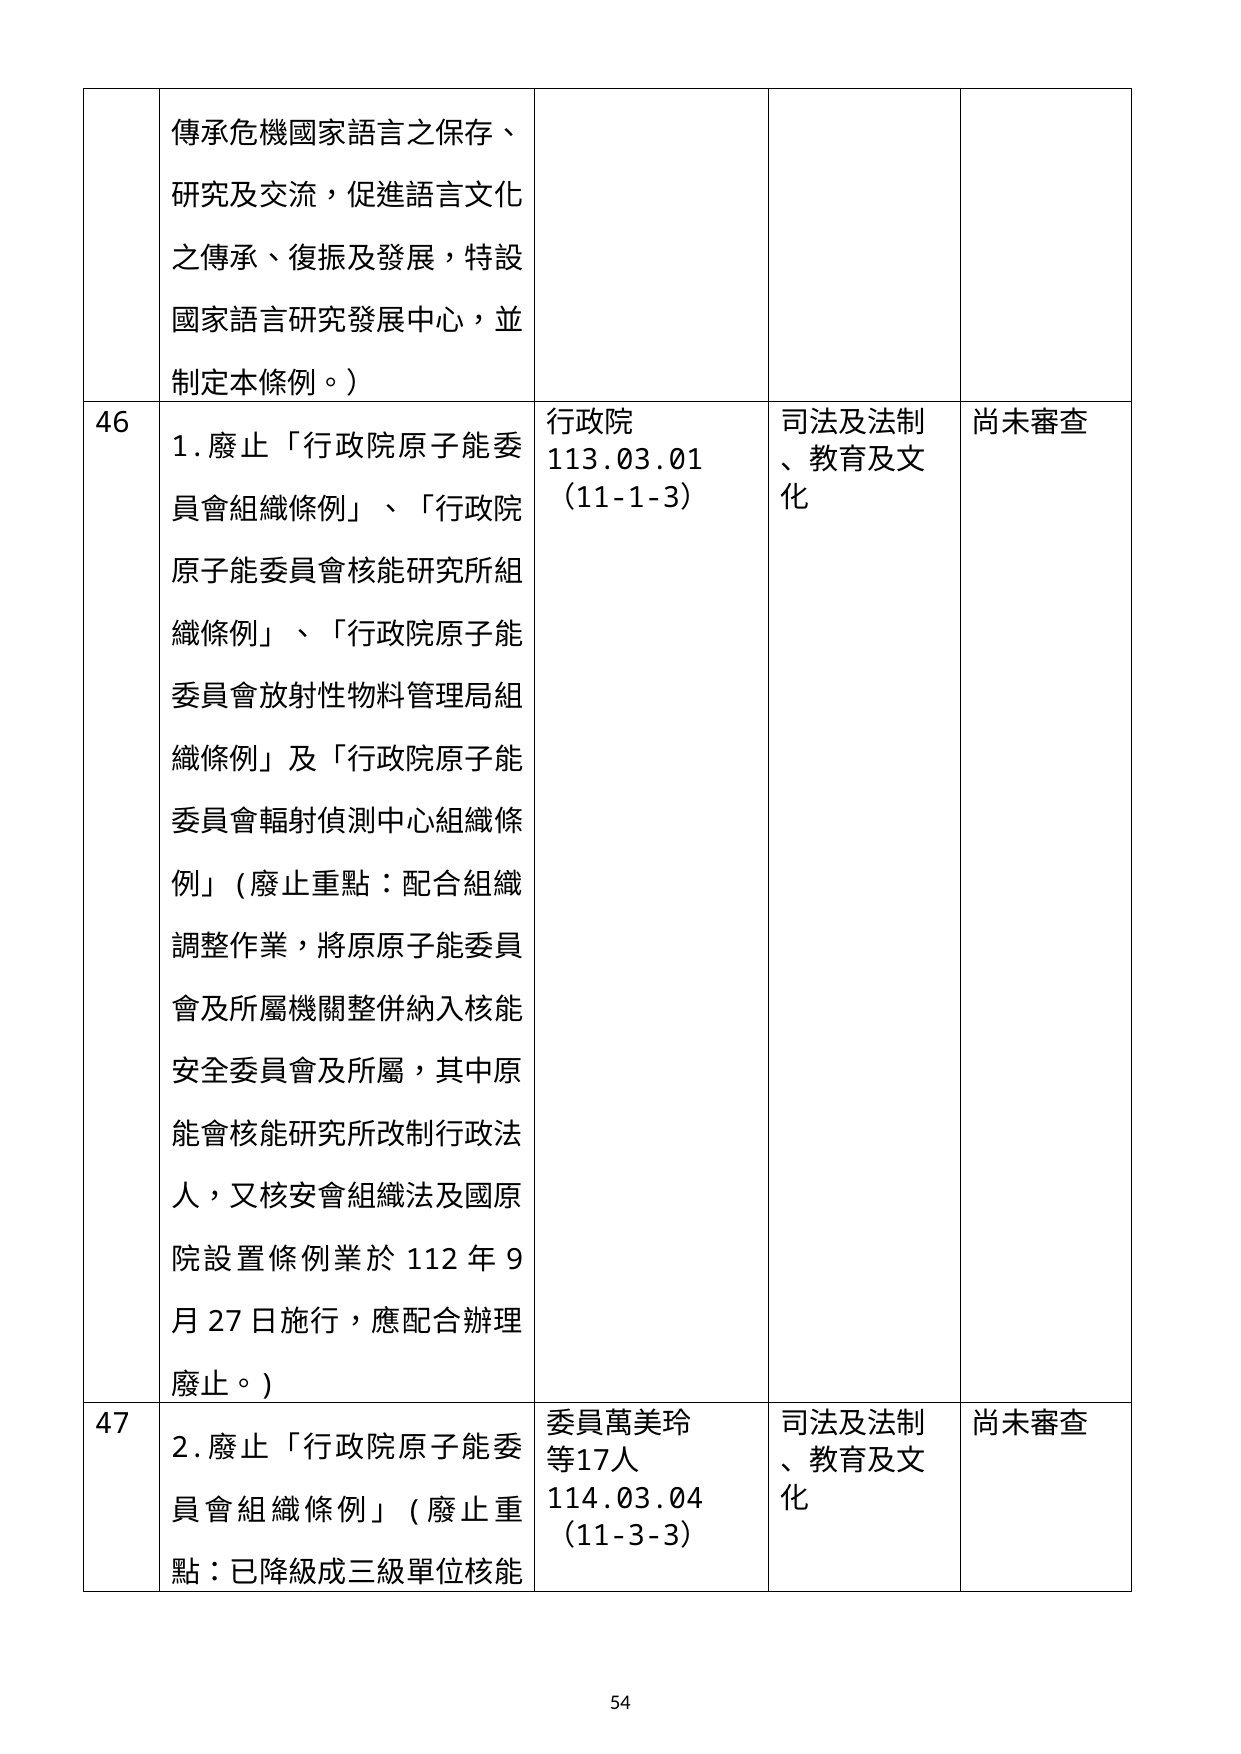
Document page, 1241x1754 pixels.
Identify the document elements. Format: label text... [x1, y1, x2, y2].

table_cell 尚未審查 [961, 402, 1131, 1402]
table_cell 傳承危機國家語言之保存、研究及交流，促進語言文化之傳承、復振及發展，特設國家語言研究發展中心，並制定本條例。） [160, 89, 534, 401]
table_cell [961, 89, 1131, 401]
table_cell 司法及法制、教育及文化 [769, 402, 960, 1402]
table_cell 尚未審查 [961, 1403, 1131, 1591]
table_cell [535, 89, 768, 401]
table_cell [769, 89, 960, 401]
table_cell 1.廢止「行政院原子能委員會組織條例」、「行政院原子能委員會核能研究所組織條例」、「行政院原子能委員會放射性物料管理局組織條例」及「行政院原子能委員會輻射偵測中心組織條例」(廢止重點：配合組織調整作業，將原原子能委員會及所屬機關整併納入核能安全委員會及所屬，其中原能會核能研究所改制行政法人，又核安會組織法及國原院設置條例業於112年9月27日施行，應配合辦理廢止。) [160, 402, 534, 1402]
table_cell 2.廢止「行政院原子能委員會組織條例」(廢止重點：已降級成三級單位核能 [160, 1403, 534, 1591]
table_cell 行政院 113.03.01 （11-1-3） [535, 402, 768, 1402]
table_cell 司法及法制、教育及文化 [769, 1403, 960, 1591]
table_cell 47 [84, 1403, 159, 1591]
table_cell 46 [84, 402, 159, 1402]
table_cell 委員萬美玲 等17人 114.03.04 （11-3-3） [535, 1403, 768, 1591]
table_cell [84, 89, 159, 401]
